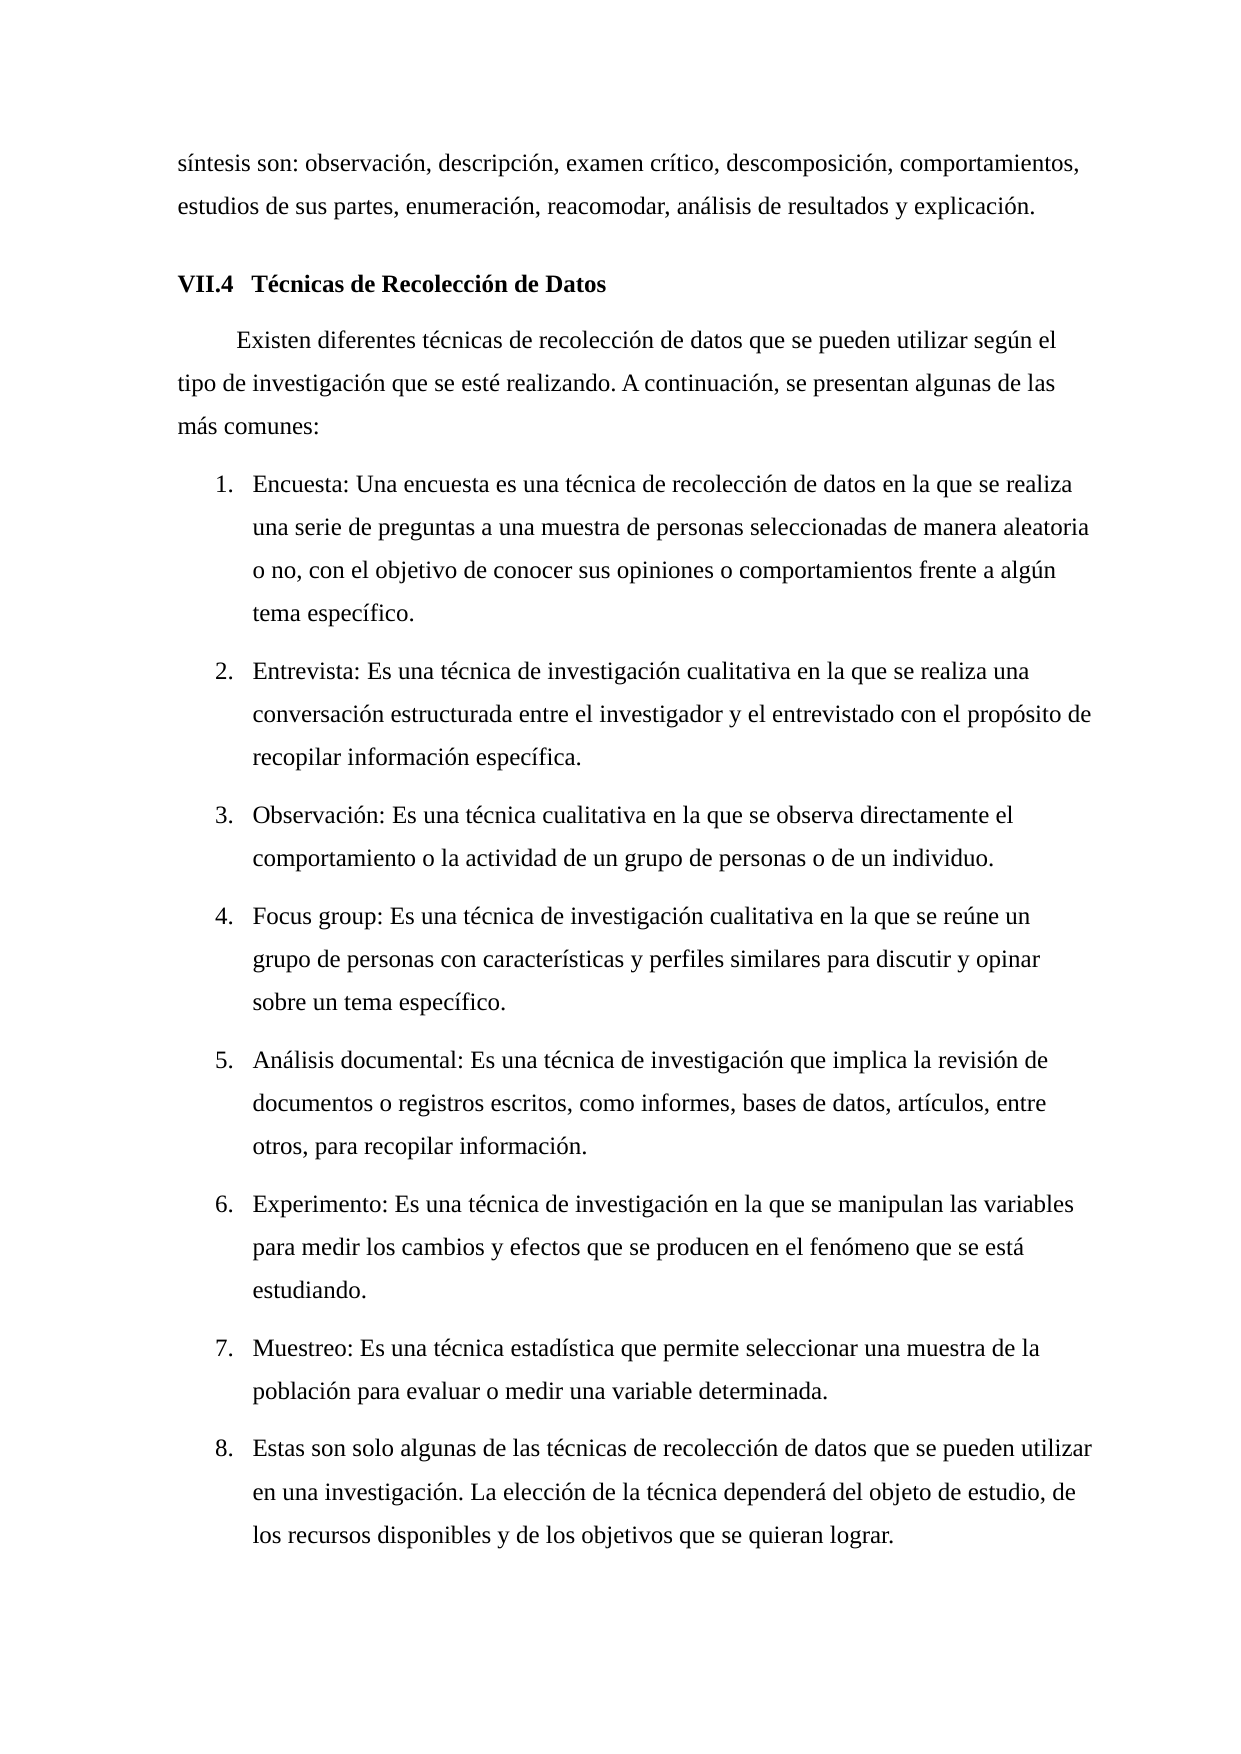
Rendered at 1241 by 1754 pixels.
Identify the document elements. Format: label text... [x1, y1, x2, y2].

list Experimento: Es una técnica de investigación en la que se manipulan las variables para medir los cambios y efectos que se producen en el fenómeno que se está estudiando. [215, 1189, 1093, 1304]
text Existen diferentes técnicas de recolección de datos que se pueden utilizar según el tipo de investigación que se esté realizando. A continuación, se presentan algunas de las más comunes: [177, 325, 1093, 440]
list Muestreo: Es una técnica estadística que permite seleccionar una muestra de la población para evaluar o medir una variable determinada. [215, 1333, 1093, 1404]
list Focus group: Es una técnica de investigación cualitativa en la que se reúne un grupo de personas con características y perfiles similares para discutir y opinar sobre un tema específico. [215, 901, 1093, 1016]
text síntesis son: observación, descripción, examen crítico, descomposición, comportamientos, estudios de sus partes, enumeración, reacomodar, análisis de resultados y explicación. [177, 148, 1093, 219]
list Estas son solo algunas de las técnicas de recolección de datos que se pueden utilizar en una investigación. La elección de la técnica dependerá del objeto de estudio, de los recursos disponibles y de los objetivos que se quieran lograr. [215, 1433, 1093, 1548]
subtitle Técnicas de Recolección de Datos [177, 269, 1093, 298]
list Observación: Es una técnica cualitativa en la que se observa directamente el comportamiento o la actividad de un grupo de personas o de un individuo. [215, 800, 1093, 872]
list Análisis documental: Es una técnica de investigación que implica la revisión de documentos o registros escritos, como informes, bases de datos, artículos, entre otros, para recopilar información. [215, 1045, 1093, 1160]
list Encuesta: Una encuesta es una técnica de recolección de datos en la que se realiza una serie de preguntas a una muestra de personas seleccionadas de manera aleatoria o no, con el objetivo de conocer sus opiniones o comportamientos frente a algún tema específico. [215, 469, 1093, 627]
list Entrevista: Es una técnica de investigación cualitativa en la que se realiza una conversación estructurada entre el investigador y el entrevistado con el propósito de recopilar información específica. [215, 656, 1093, 771]
